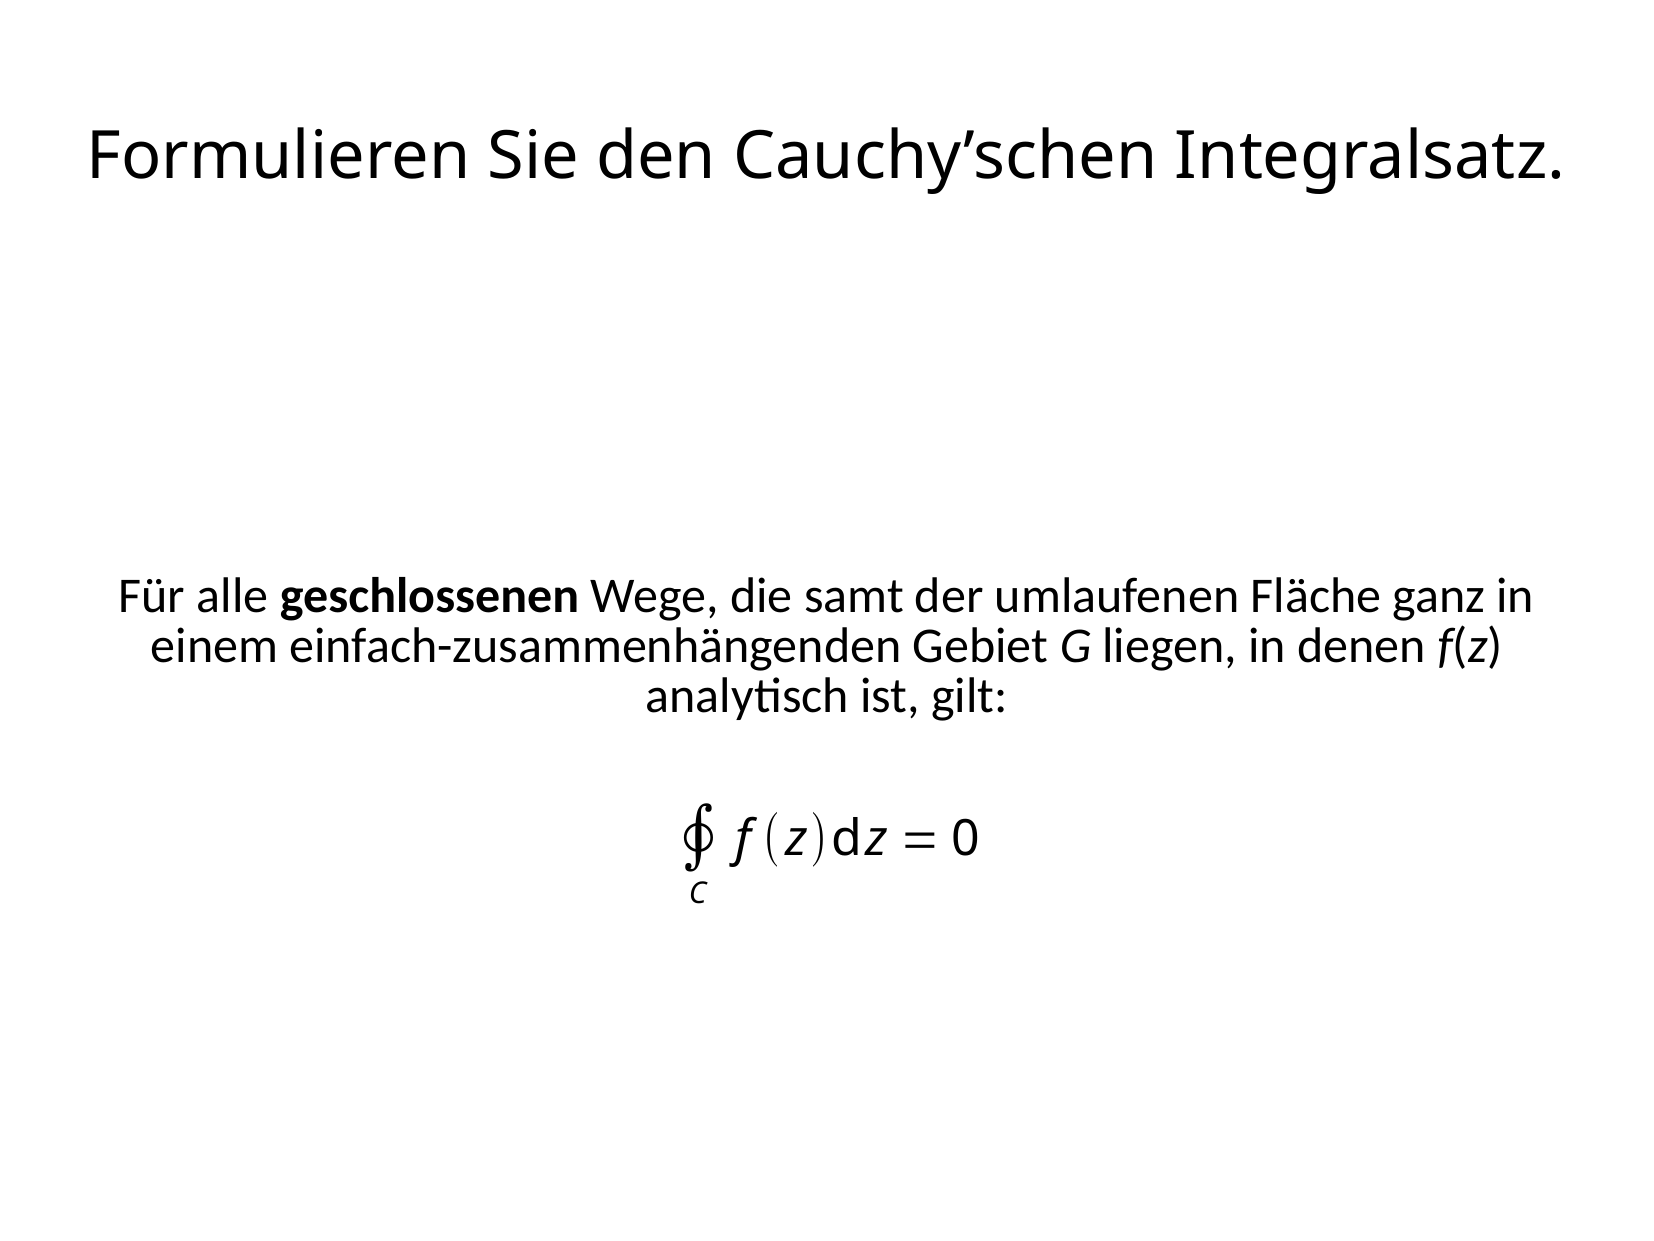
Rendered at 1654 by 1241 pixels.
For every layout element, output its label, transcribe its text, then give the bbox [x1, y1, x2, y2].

title Formulieren Sie den Cauchy’schen Integralsatz. [82, 49, 1571, 257]
subtitle Für alle geschlossenen Wege, die samt der umlaufenen Fläche ganz in einem einfach-zusammenhängenden Gebiet G liegen, in denen f(z) analytisch ist, gilt: [82, 290, 1571, 1010]
chart [670, 800, 984, 912]
